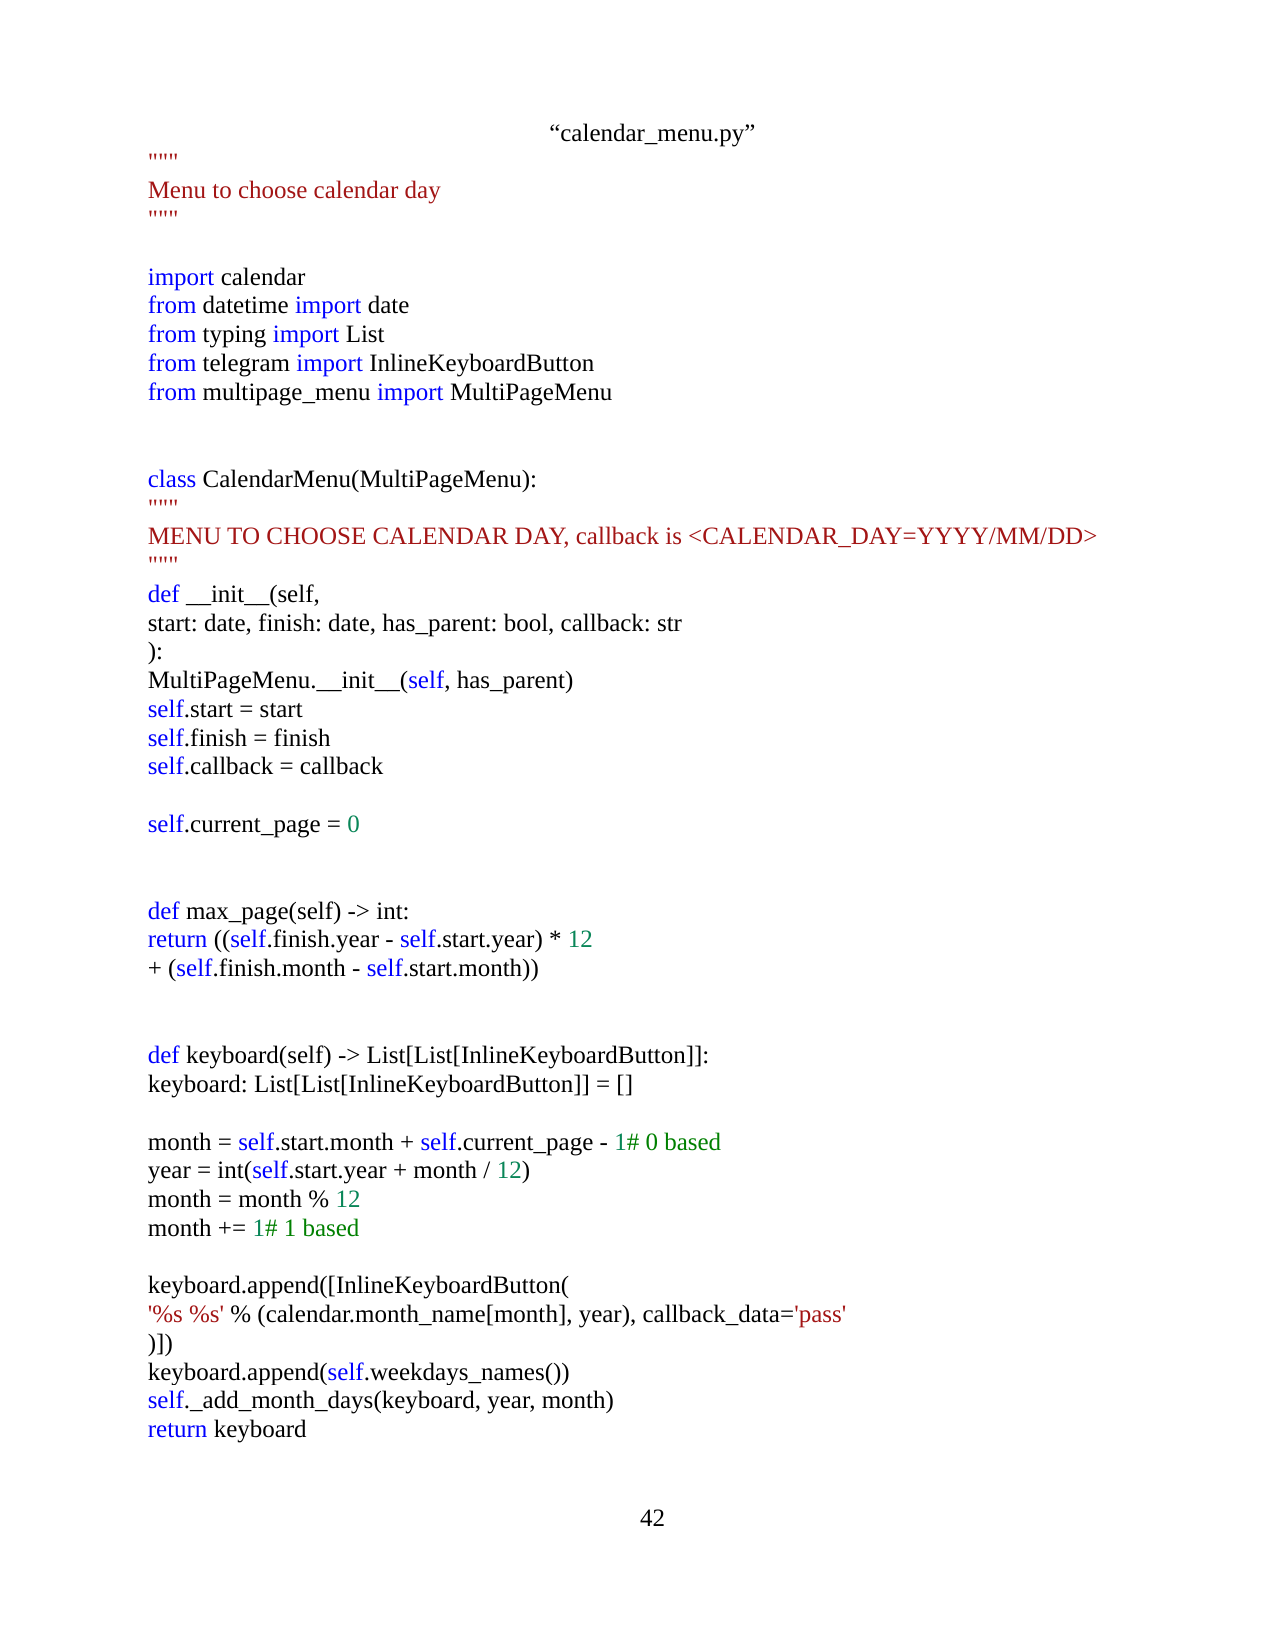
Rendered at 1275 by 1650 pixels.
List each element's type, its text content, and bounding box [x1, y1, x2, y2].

text MENU TO CHOOSE CALENDAR DAY, callback is <CALENDAR_DAY=YYYY/MM/DD> [118, 521, 1157, 550]
text return keyboard [118, 1414, 1157, 1443]
text month = month % 12 [118, 1184, 1157, 1213]
text from typing import List [118, 319, 1157, 348]
text month = self.start.month + self.current_page - 1# 0 based [118, 1127, 1157, 1155]
text year = int(self.start.year + month / 12) [118, 1155, 1157, 1184]
text from multipage_menu import MultiPageMenu [118, 377, 1157, 406]
text Menu to choose calendar day [118, 176, 1157, 204]
text keyboard: List[List[InlineKeyboardButton]] = [] [118, 1069, 1157, 1098]
text MultiPageMenu.__init__(self, has_parent) [118, 665, 1157, 694]
text self.start = start [118, 694, 1157, 723]
text return ((self.finish.year - self.start.year) * 12 [118, 924, 1157, 953]
text """ [118, 204, 1157, 233]
text """ [118, 147, 1157, 176]
text ): [118, 636, 1157, 665]
text keyboard.append([InlineKeyboardButton( [118, 1270, 1157, 1299]
text def max_page(self) -> int: [118, 896, 1157, 924]
text month += 1# 1 based [118, 1213, 1157, 1242]
text start: date, finish: date, has_parent: bool, callback: str [118, 608, 1157, 636]
text '%s %s' % (calendar.month_name[month], year), callback_data='pass' [118, 1299, 1157, 1328]
text class CalendarMenu(MultiPageMenu): [118, 464, 1157, 493]
text """ [118, 493, 1157, 521]
text def keyboard(self) -> List[List[InlineKeyboardButton]]: [118, 1040, 1157, 1069]
text self._add_month_days(keyboard, year, month) [118, 1385, 1157, 1414]
text “calendar_menu.py” [118, 118, 1157, 147]
text def __init__(self, [118, 579, 1157, 608]
text from telegram import InlineKeyboardButton [118, 348, 1157, 377]
text import calendar [118, 262, 1157, 291]
text keyboard.append(self.weekdays_names()) [118, 1357, 1157, 1385]
text )]) [118, 1328, 1157, 1357]
text + (self.finish.month - self.start.month)) [118, 953, 1157, 982]
text """ [118, 550, 1157, 579]
text self.finish = finish [118, 723, 1157, 751]
text self.callback = callback [118, 751, 1157, 780]
text from datetime import date [118, 291, 1157, 319]
text self.current_page = 0 [118, 809, 1157, 838]
